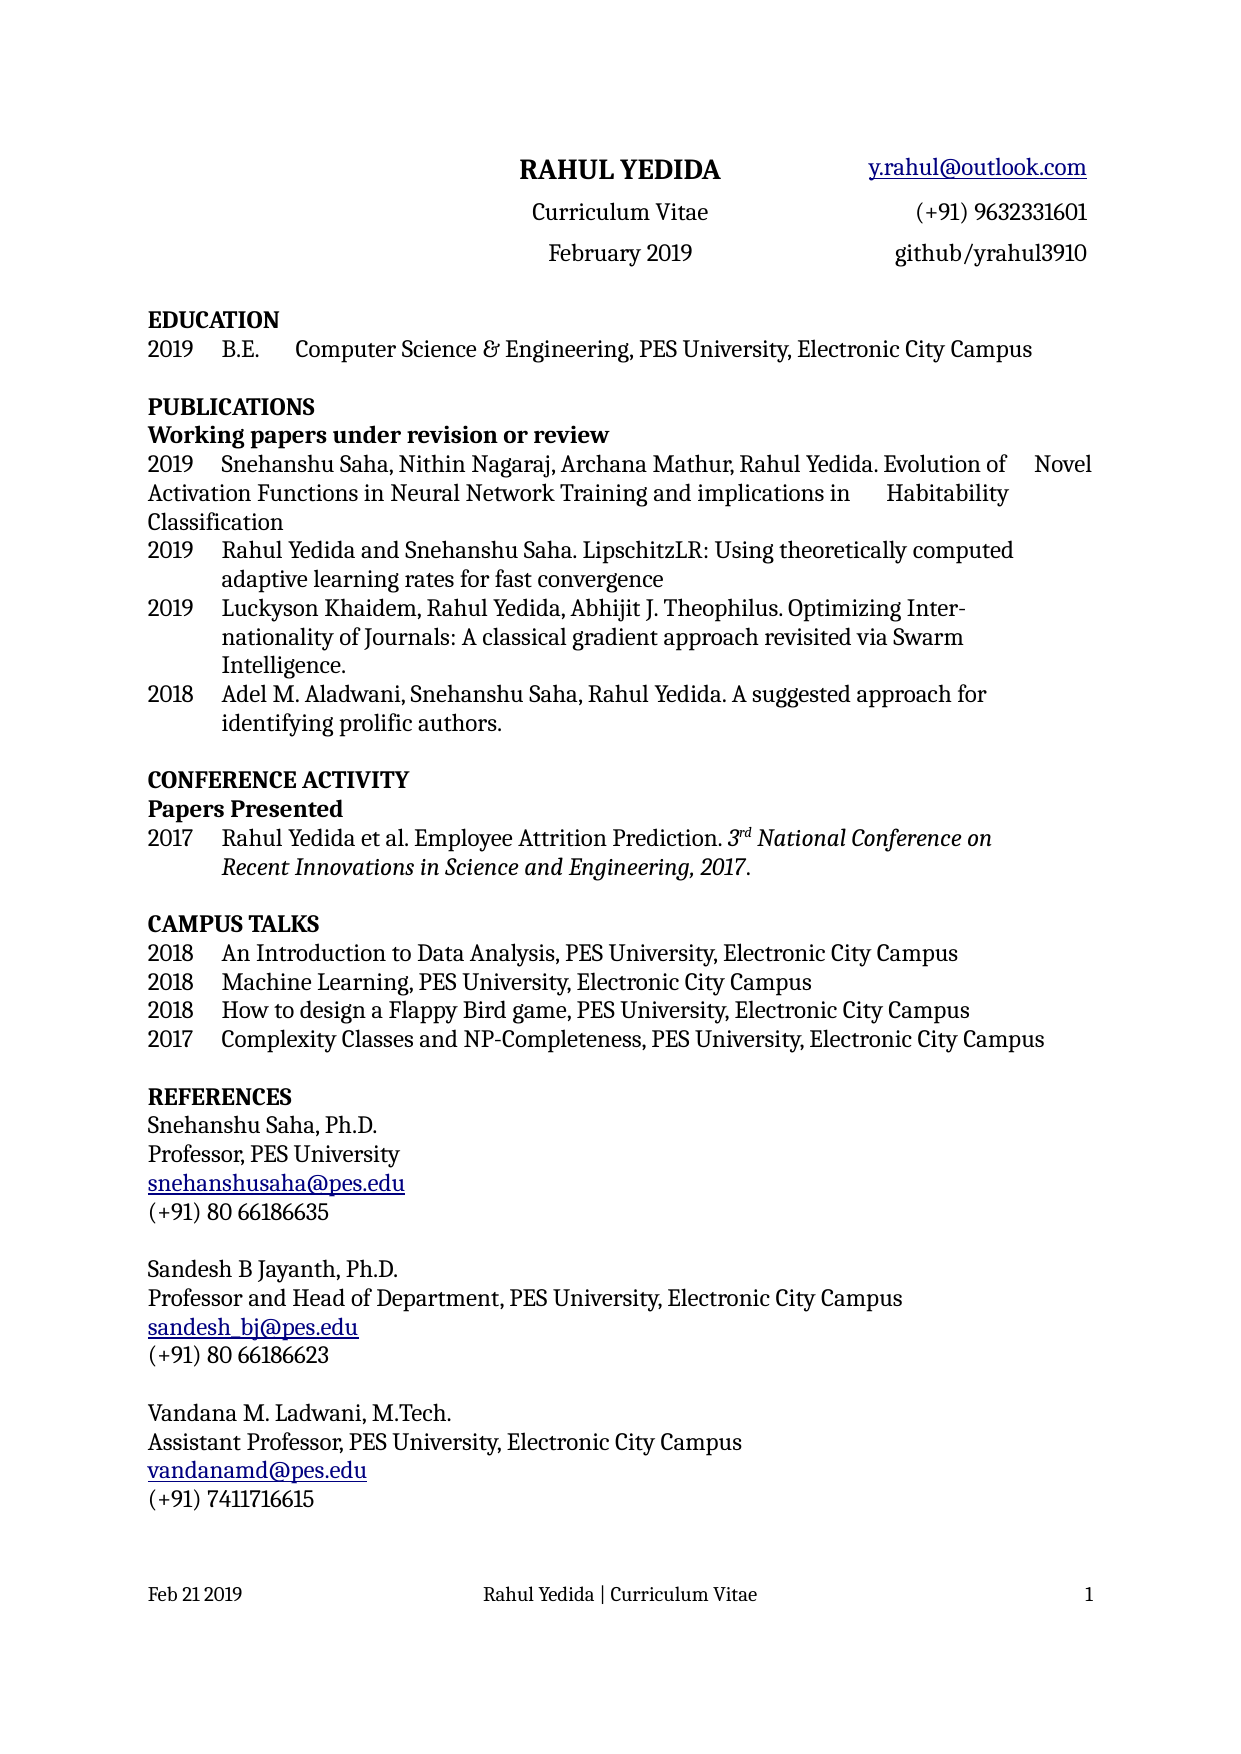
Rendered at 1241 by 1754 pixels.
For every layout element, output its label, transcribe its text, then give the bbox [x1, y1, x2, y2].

table_cell [148, 233, 463, 278]
text CONFERENCE ACTIVITY [148, 766, 1093, 795]
text Snehanshu Saha, Ph.D. [148, 1111, 1093, 1140]
text 2018 An Introduction to Data Analysis, PES University, Electronic City Campus [148, 939, 1093, 968]
text Working papers under revision or review [148, 421, 1093, 450]
text 2019 B.E. Computer Science & Engineering, PES University, Electronic City Campus [148, 335, 1093, 364]
text (+91) 7411716615 [148, 1485, 1093, 1514]
table_cell Curriculum Vitae [463, 193, 778, 233]
text 2019 Snehanshu Saha, Nithin Nagaraj, Archana Mathur, Rahul Yedida. Evolution of Novel Activation Functions in Neural Network Training and implications in Habitability Classification [148, 450, 1093, 536]
text Assistant Professor, PES University, Electronic City Campus [148, 1428, 1093, 1456]
table_cell github/yrahul3910 [778, 233, 1093, 278]
text (+91) 80 66186635 [148, 1198, 1093, 1226]
text 2018 How to design a Flappy Bird game, PES University, Electronic City Campus [148, 996, 1093, 1025]
table_cell (+91) 9632331601 [778, 193, 1093, 233]
text vandanamd@pes.edu [148, 1456, 1093, 1485]
table_header [148, 148, 463, 193]
text 2017 Rahul Yedida et al. Employee Attrition Prediction. 3rd National Conference on Recent Innovations in Science and Engineering, 2017. [148, 824, 1093, 881]
table_header RAHUL YEDIDA [463, 148, 778, 193]
text Sandesh B Jayanth, Ph.D. [148, 1255, 1093, 1284]
text Professor, PES University [148, 1140, 1093, 1169]
text snehanshusaha@pes.edu [148, 1169, 1093, 1198]
text 2019 Luckyson Khaidem, Rahul Yedida, Abhijit J. Theophilus. Optimizing Inter- nationality of Journals: A classical gradient approach revisited via Swarm Intelligence. [148, 594, 1093, 680]
text 2017 Complexity Classes and NP-Completeness, PES University, Electronic City Campus [148, 1025, 1093, 1054]
text PUBLICATIONS [148, 393, 1093, 421]
text REFERENCES [148, 1083, 1093, 1111]
text Professor and Head of Department, PES University, Electronic City Campus [148, 1284, 1093, 1313]
text Vandana M. Ladwani, M.Tech. [148, 1399, 1093, 1428]
text 2019 Rahul Yedida and Snehanshu Saha. LipschitzLR: Using theoretically computed adaptive learning rates for fast convergence [148, 536, 1093, 594]
text (+91) 80 66186623 [148, 1341, 1093, 1370]
text 2018 Machine Learning, PES University, Electronic City Campus [148, 968, 1093, 996]
text 2018 Adel M. Aladwani, Snehanshu Saha, Rahul Yedida. A suggested approach for identifying prolific authors. [148, 680, 1093, 738]
text CAMPUS TALKS [148, 910, 1093, 939]
table_header y.rahul@outlook.com [778, 148, 1093, 193]
text sandesh_bj@pes.edu [148, 1313, 1093, 1341]
table_cell February 2019 [463, 233, 778, 278]
text Papers Presented [148, 795, 1093, 824]
text EDUCATION [148, 306, 1093, 335]
table_cell [148, 193, 463, 233]
